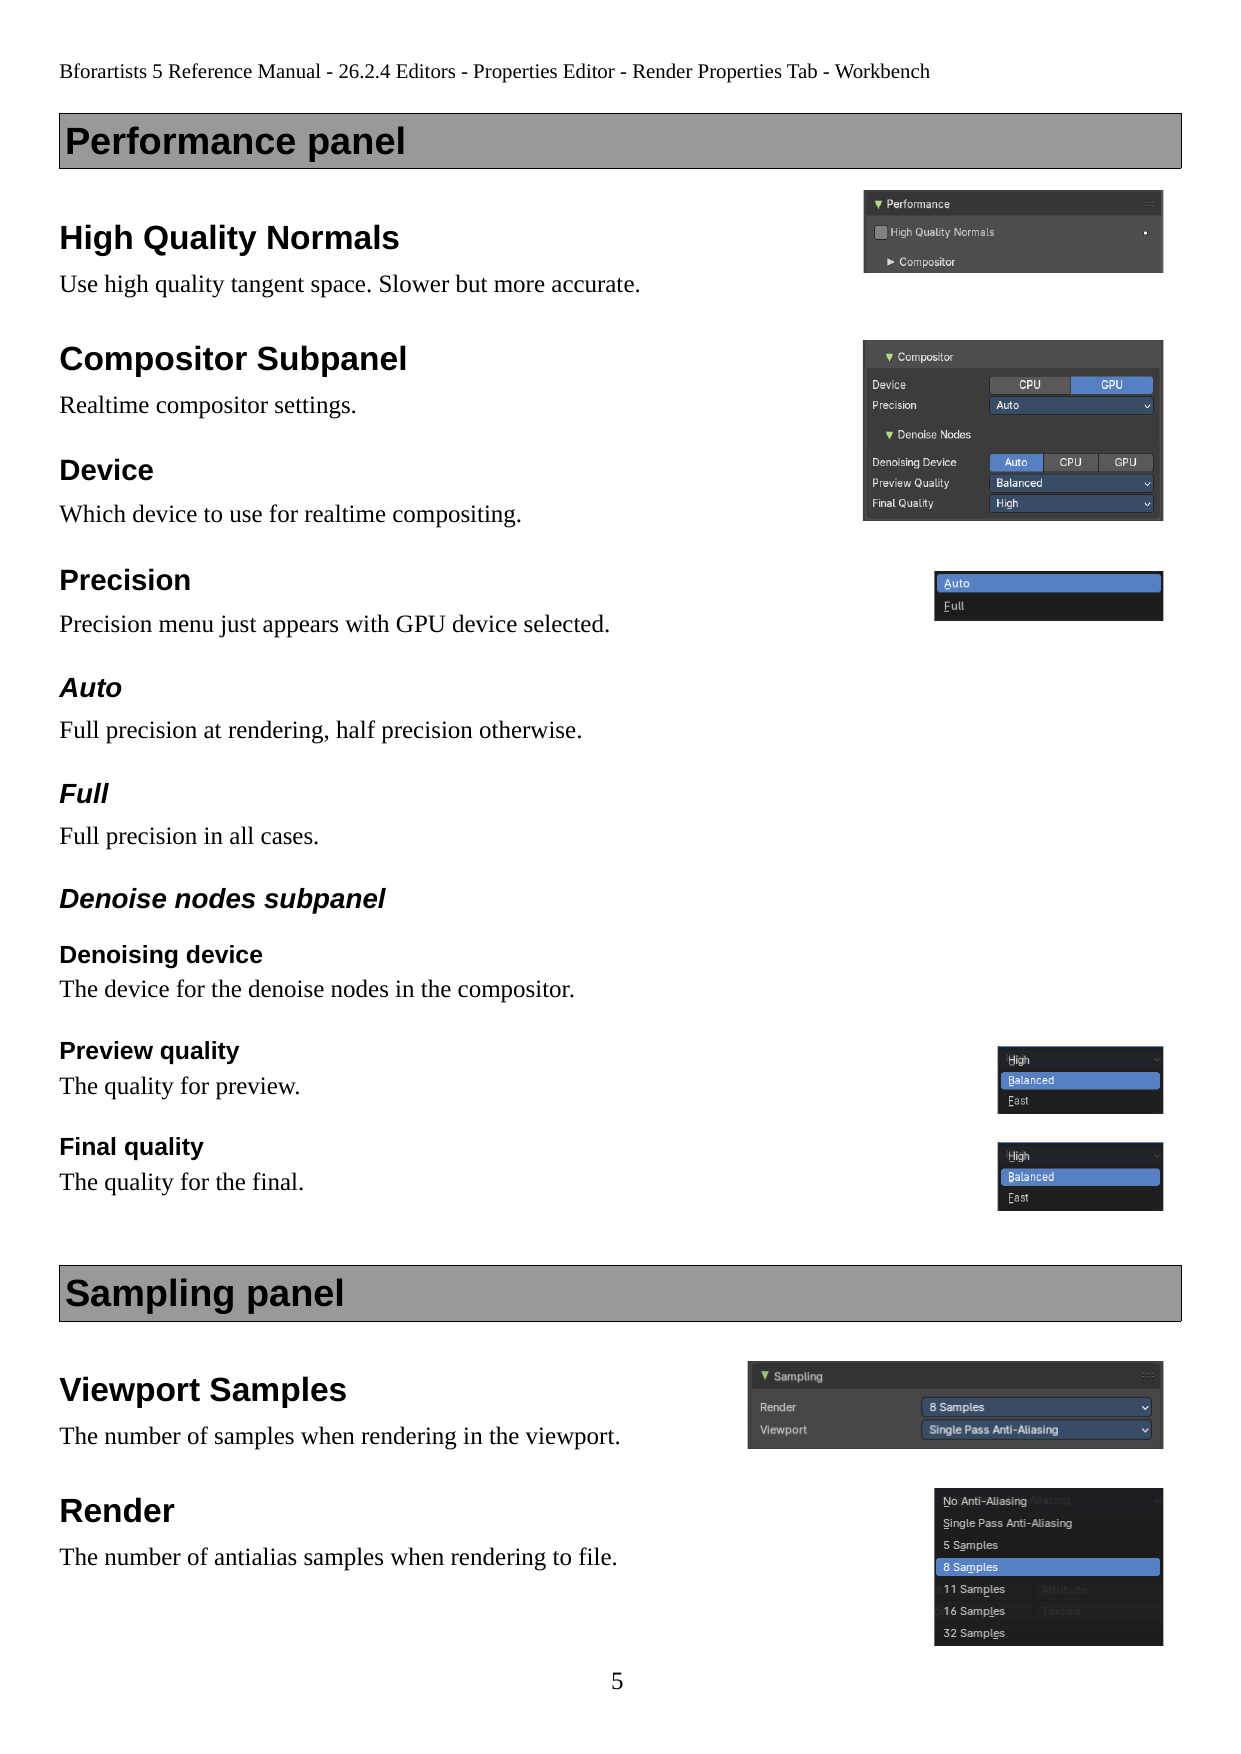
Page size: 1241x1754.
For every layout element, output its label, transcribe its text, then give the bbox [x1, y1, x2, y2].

picture [863, 190, 1164, 273]
subtitle Final quality [59, 1132, 1181, 1161]
table_header Sampling panel [60, 1266, 1181, 1321]
subtitle Denoising device [59, 940, 1181, 968]
subtitle Precision [59, 563, 1181, 597]
subtitle Compositor Subpanel [59, 338, 1181, 377]
subtitle Device [59, 453, 862, 487]
text The number of samples when rendering in the viewport. [59, 1421, 1181, 1450]
text Full precision in all cases. [59, 821, 1181, 850]
subtitle Viewport Samples [59, 1370, 747, 1409]
text The device for the denoise nodes in the compositor. [59, 974, 1181, 1003]
table_header Performance panel [60, 114, 1181, 168]
text Realtime compositor settings. [59, 390, 862, 418]
text The quality for preview. [59, 1071, 997, 1100]
picture [934, 571, 1164, 621]
picture [934, 1488, 1164, 1646]
picture [997, 1046, 1164, 1114]
text The quality for the final. [59, 1167, 997, 1196]
subtitle Full [59, 777, 1181, 809]
picture [747, 1361, 1164, 1449]
subtitle Preview quality [59, 1036, 1181, 1065]
text Use high quality tangent space. Slower but more accurate. [59, 269, 1181, 297]
subtitle Auto [59, 671, 1181, 703]
text Precision menu just appears with GPU device selected. [59, 609, 1181, 638]
subtitle High Quality Normals [59, 217, 863, 256]
picture [862, 340, 1164, 521]
subtitle Render [59, 1491, 934, 1530]
subtitle [1164, 217, 1181, 256]
text Full precision at rendering, half precision otherwise. [59, 715, 1181, 744]
text The number of antialias samples when rendering to file. [59, 1542, 934, 1571]
subtitle [1164, 1370, 1181, 1409]
subtitle [1164, 1491, 1181, 1530]
text Which device to use for realtime compositing. [59, 499, 1181, 528]
subtitle [1164, 453, 1181, 487]
picture [997, 1142, 1164, 1211]
subtitle Denoise nodes subpanel [59, 883, 1181, 915]
text [1164, 1071, 1181, 1100]
